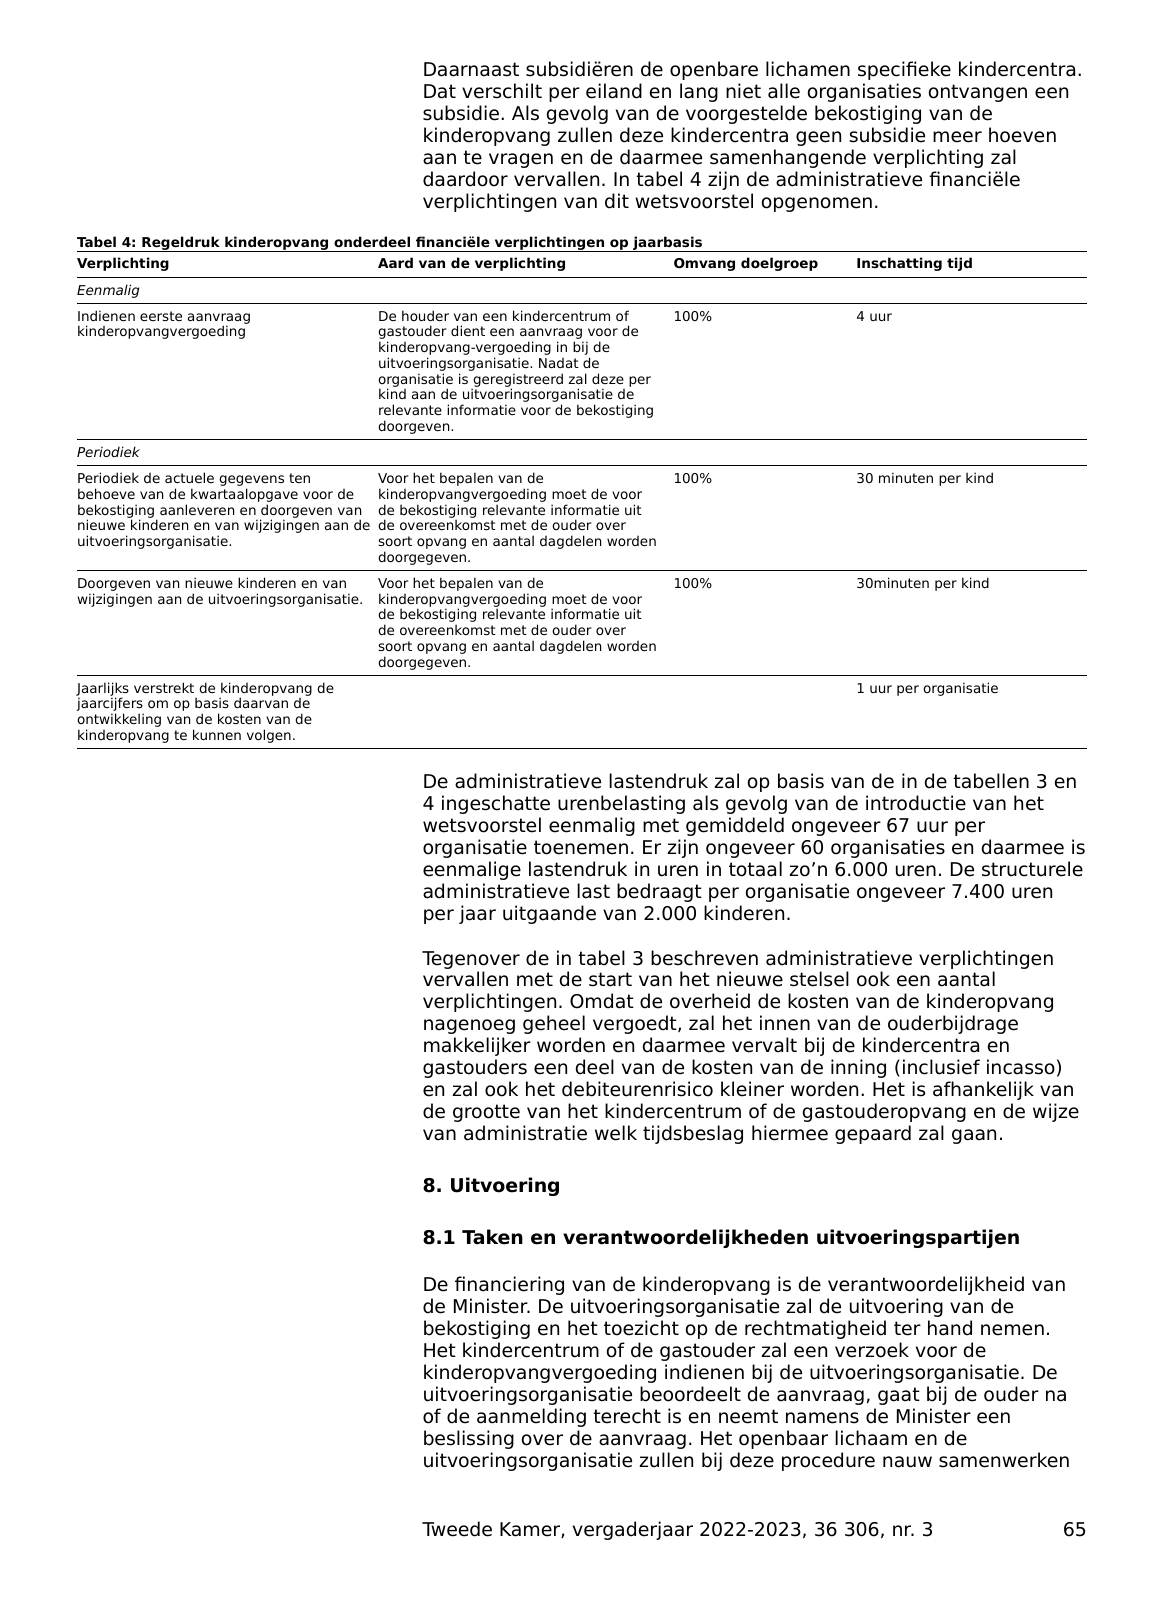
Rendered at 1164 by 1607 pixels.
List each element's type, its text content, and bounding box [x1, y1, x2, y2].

table_cell [667, 676, 850, 748]
table_cell [372, 676, 667, 748]
table_cell Eenmalig [77, 278, 372, 303]
table_cell 4 uur [850, 304, 1087, 439]
table_cell Verplichting [77, 252, 372, 277]
table_cell Omvang doelgroep [667, 252, 850, 277]
table_cell De houder van een kindercentrum of gastouder dient een aanvraag voor de kinderopvang-vergoeding in bij de uitvoeringsorganisatie. Nadat de organisatie is geregistreerd zal deze per kind aan de uitvoeringsorganisatie de relevante informatie voor de bekostiging doorgeven. [372, 304, 667, 439]
table_cell Doorgeven van nieuwe kinderen en van wijzigingen aan de uitvoeringsorganisatie. [77, 571, 372, 675]
table_cell [372, 278, 667, 303]
table_cell Periodiek [77, 440, 372, 465]
table_cell 1 uur per organisatie [850, 676, 1087, 748]
table_cell 30 minuten per kind [850, 466, 1087, 570]
text Daarnaast subsidiëren de openbare lichamen specifieke kindercentra. Dat verschilt per eiland en lang niet alle organisaties ontvangen een subsidie. Als gevolg van de voorgestelde bekostiging van de kinderopvang zullen deze kindercentra geen subsidie meer hoeven aan te vragen en de daarmee samenhangende verplichting zal daardoor vervallen. In tabel 4 zijn de administratieve financiële verplichtingen van dit wetsvoorstel opgenomen. [422, 59, 1087, 213]
table_cell [372, 440, 667, 465]
table_cell Jaarlijks verstrekt de kinderopvang de jaarcijfers om op basis daarvan de ontwikkeling van de kosten van de kinderopvang te kunnen volgen. [77, 676, 372, 748]
table_cell 30minuten per kind [850, 571, 1087, 675]
subtitle 8.1 Taken en verantwoordelijkheden uitvoeringspartijen [422, 1227, 1087, 1249]
table_cell [850, 278, 1087, 303]
table_cell Indienen eerste aanvraag kinderopvangvergoeding [77, 304, 372, 439]
text De administratieve lastendruk zal op basis van de in de tabellen 3 en 4 ingeschatte urenbelasting als gevolg van de introductie van het wetsvoorstel eenmalig met gemiddeld ongeveer 67 uur per organisatie toenemen. Er zijn ongeveer 60 organisaties en daarmee is eenmalige lastendruk in uren in totaal zo’n 6.000 uren. De structurele administratieve last bedraagt per organisatie ongeveer 7.400 uren per jaar uitgaande van 2.000 kinderen. [422, 771, 1087, 925]
text Tegenover de in tabel 3 beschreven administratieve verplichtingen vervallen met de start van het nieuwe stelsel ook een aantal verplichtingen. Omdat de overheid de kosten van de kinderopvang nagenoeg geheel vergoedt, zal het innen van de ouderbijdrage makkelijker worden en daarmee vervalt bij de kindercentra en gastouders een deel van de kosten van de inning (inclusief incasso) en zal ook het debiteurenrisico kleiner worden. Het is afhankelijk van de grootte van het kindercentrum of de gastouderopvang en de wijze van administratie welk tijdsbeslag hiermee gepaard zal gaan. [422, 947, 1087, 1145]
table_cell 100% [667, 466, 850, 570]
table_cell Voor het bepalen van de kinderopvangvergoeding moet de voor de bekostiging relevante informatie uit de overeenkomst met de ouder over soort opvang en aantal dagdelen worden doorgegeven. [372, 571, 667, 675]
table_cell 100% [667, 304, 850, 439]
table_cell Voor het bepalen van de kinderopvangvergoeding moet de voor de bekostiging relevante informatie uit de overeenkomst met de ouder over soort opvang en aantal dagdelen worden doorgegeven. [372, 466, 667, 570]
table_cell [850, 440, 1087, 465]
table_cell Periodiek de actuele gegevens ten behoeve van de kwartaalopgave voor de bekostiging aanleveren en doorgeven van nieuwe kinderen en van wijzigingen aan de uitvoeringsorganisatie. [77, 466, 372, 570]
table_cell [667, 278, 850, 303]
table_cell Aard van de verplichting [372, 252, 667, 277]
table_header Tabel 4: Regeldruk kinderopvang onderdeel financiële verplichtingen op jaarbasis [77, 235, 1087, 251]
subtitle 8. Uitvoering [422, 1175, 1087, 1197]
text De financiering van de kinderopvang is de verantwoordelijkheid van de Minister. De uitvoeringsorganisatie zal de uitvoering van de bekostiging en het toezicht op de rechtmatigheid ter hand nemen. Het kindercentrum of de gastouder zal een verzoek voor de kinderopvangvergoeding indienen bij de uitvoeringsorganisatie. De uitvoeringsorganisatie beoordeelt de aanvraag, gaat bij de ouder na of de aanmelding terecht is en neemt namens de Minister een beslissing over de aanvraag. Het openbaar lichaam en de uitvoeringsorganisatie zullen bij deze procedure nauw samenwerken [422, 1274, 1087, 1472]
table_cell [667, 440, 850, 465]
table_cell Inschatting tijd [850, 252, 1087, 277]
table_cell 100% [667, 571, 850, 675]
